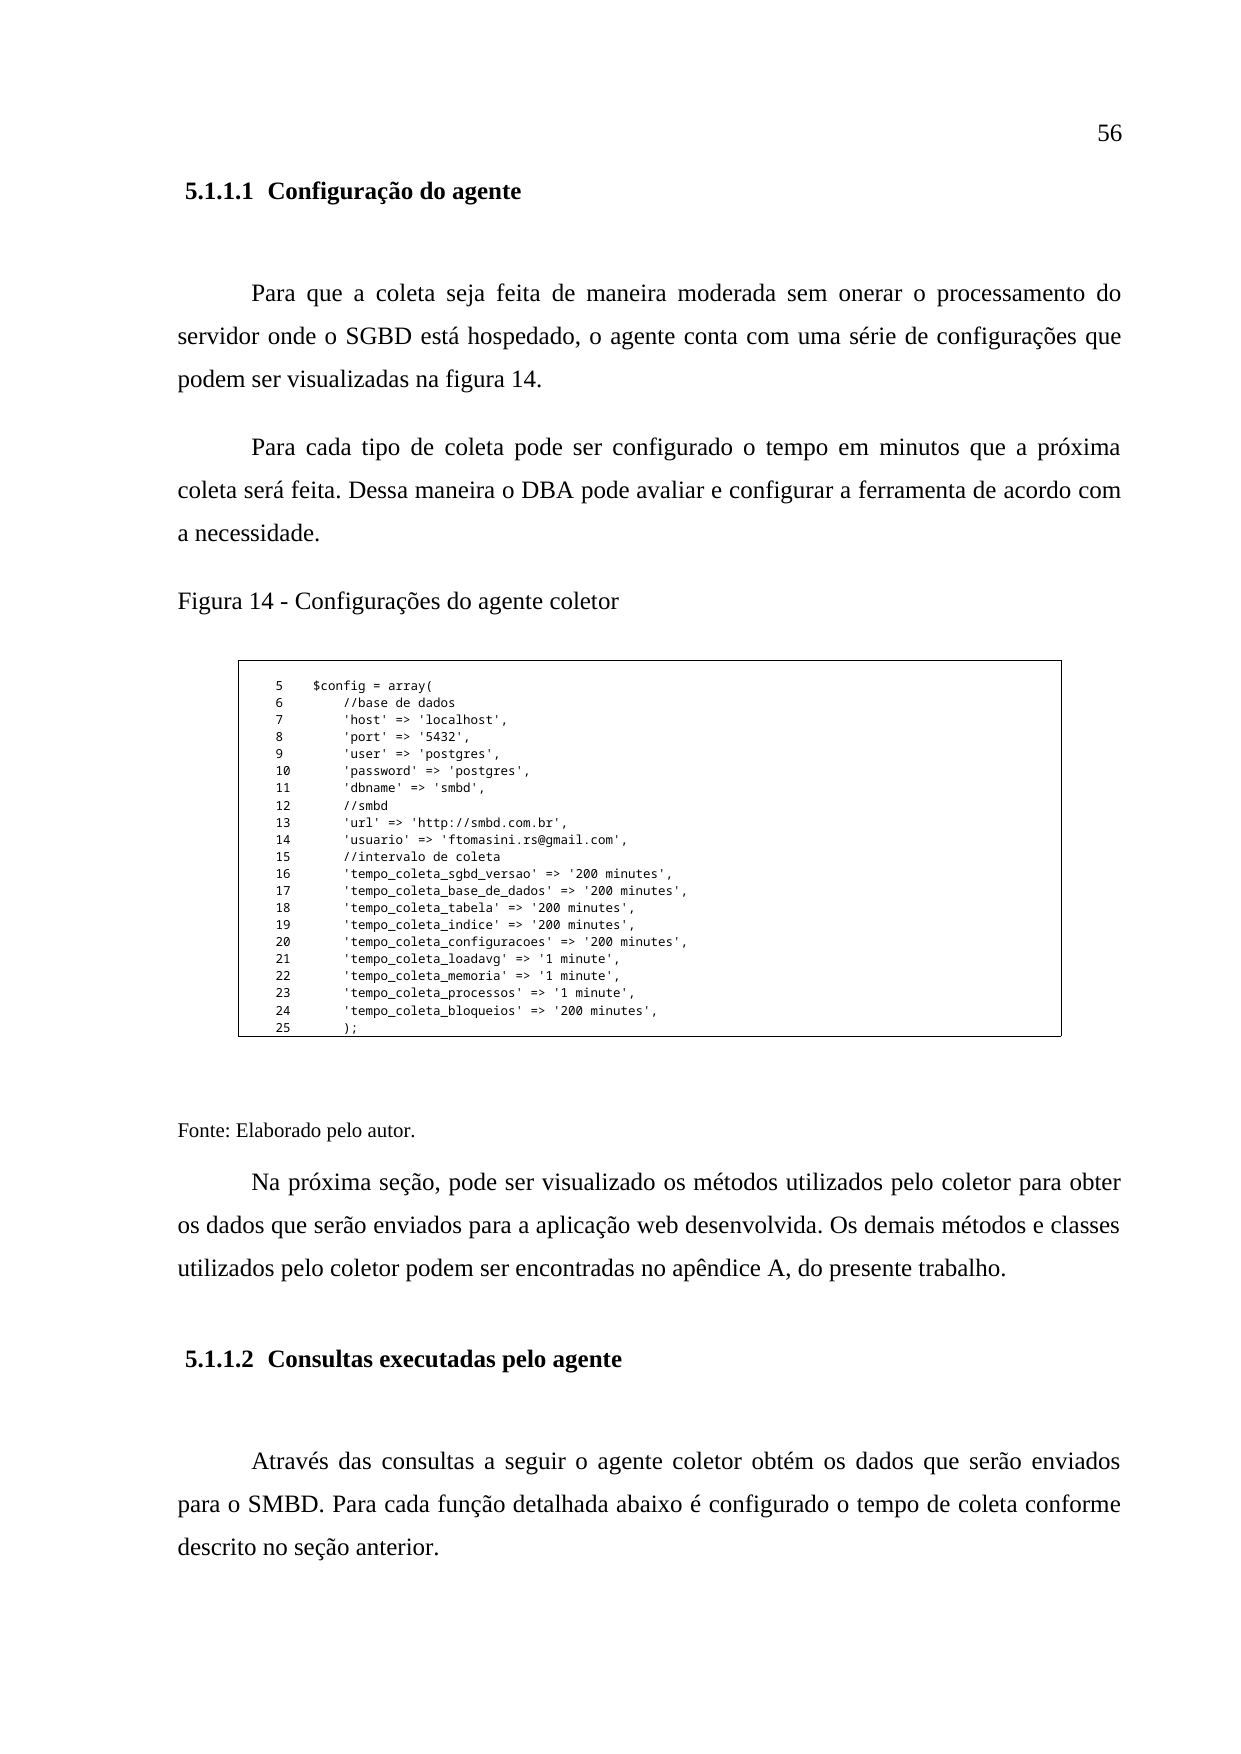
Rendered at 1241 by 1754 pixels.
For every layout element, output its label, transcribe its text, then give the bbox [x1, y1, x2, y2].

list 'usuario' => 'ftomasini.rs@gmail.com', [275, 831, 1061, 848]
list Figura 14 - Configurações do agente coletor [177, 586, 1122, 615]
list //intervalo de coleta [275, 848, 1061, 865]
list 'host' => 'localhost', [275, 711, 1061, 728]
list 'user' => 'postgres', [275, 745, 1061, 762]
list 'tempo_coleta_bloqueios' => '200 minutes', [275, 1002, 1061, 1019]
text Na próxima seção, pode ser visualizado os métodos utilizados pelo coletor para obter os dados que serão enviados para a aplicação web desenvolvida. Os demais métodos e classes utilizados pelo coletor podem ser encontradas no apêndice A, do presente trabalho. [177, 1167, 1122, 1282]
list 'tempo_coleta_configuracoes' => '200 minutes', [275, 933, 1061, 950]
list //smbd [275, 797, 1061, 814]
list 'tempo_coleta_loadavg' => '1 minute', [275, 950, 1061, 967]
list Consultas executadas pelo agente [185, 1344, 1122, 1373]
list Configuração do agente [185, 176, 1122, 205]
list 'tempo_coleta_processos' => '1 minute', [275, 984, 1061, 1002]
list Fonte: Elaborado pelo autor. [177, 1118, 1122, 1142]
list $config = array( [275, 677, 1061, 694]
list 'tempo_coleta_base_de_dados' => '200 minutes', [275, 882, 1061, 899]
list 'port' => '5432', [275, 728, 1061, 745]
list ); [275, 1019, 1061, 1036]
list 'tempo_coleta_tabela' => '200 minutes', [275, 899, 1061, 916]
list 'tempo_coleta_memoria' => '1 minute', [275, 967, 1061, 984]
text Para cada tipo de coleta pode ser configurado o tempo em minutos que a próxima coleta será feita. Dessa maneira o DBA pode avaliar e configurar a ferramenta de acordo com a necessidade. [177, 432, 1122, 547]
list 'tempo_coleta_indice' => '200 minutes', [275, 916, 1061, 933]
text Através das consultas a seguir o agente coletor obtém os dados que serão enviados para o SMBD. Para cada função detalhada abaixo é configurado o tempo de coleta conforme descrito no seção anterior. [177, 1446, 1122, 1561]
list 'dbname' => 'smbd', [275, 779, 1061, 797]
list //base de dados [275, 694, 1061, 711]
list 'tempo_coleta_sgbd_versao' => '200 minutes', [275, 865, 1061, 882]
list 'password' => 'postgres', [275, 762, 1061, 779]
text Para que a coleta seja feita de maneira moderada sem onerar o processamento do servidor onde o SGBD está hospedado, o agente conta com uma série de configurações que podem ser visualizadas na figura 14. [177, 278, 1122, 393]
list 'url' => 'http://smbd.com.br', [275, 814, 1061, 831]
